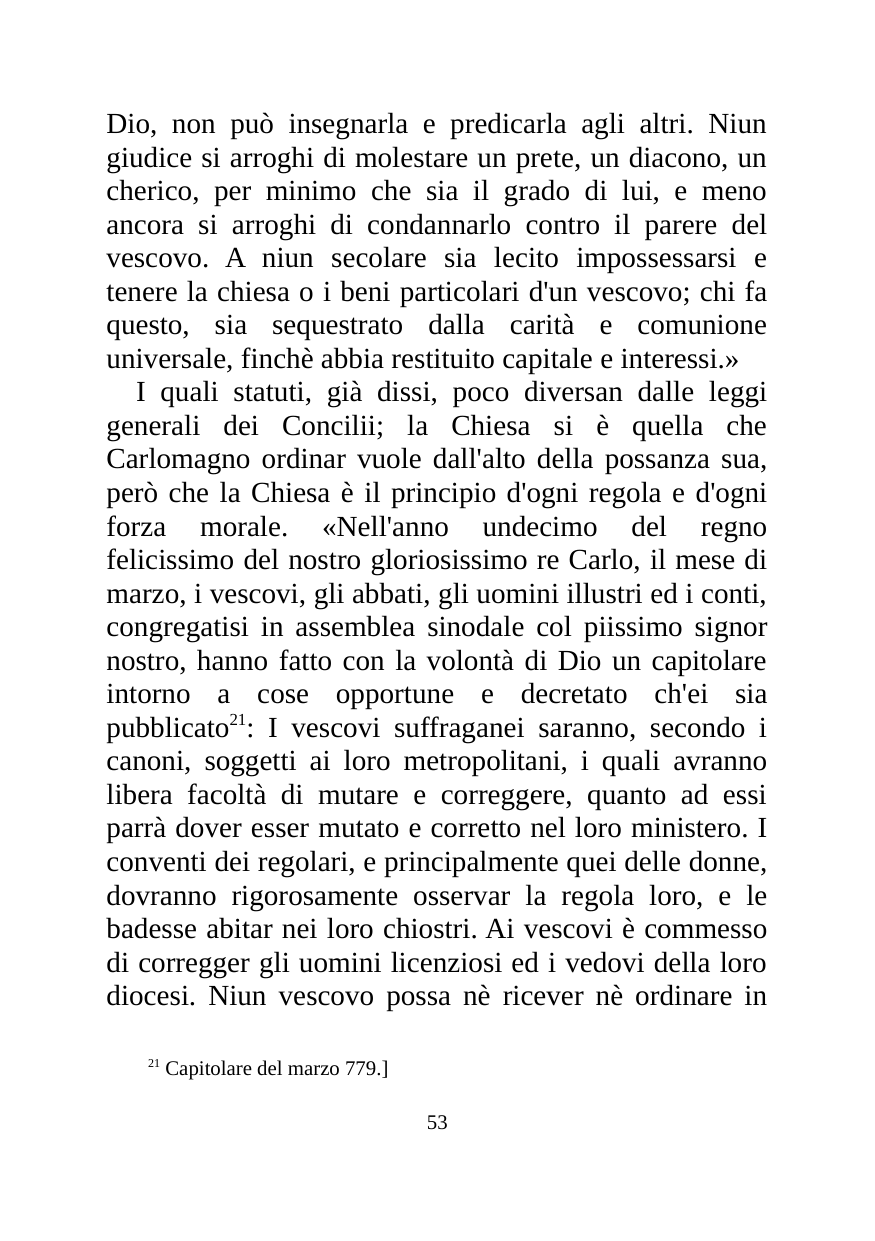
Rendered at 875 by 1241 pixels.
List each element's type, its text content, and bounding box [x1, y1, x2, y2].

text I quali statuti, già dissi, poco diversan dalle leggi generali dei Concilii; la Chiesa si è quella che Carlomagno ordinar vuole dall'alto della possanza sua, però che la Chiesa è il principio d'ogni regola e d'ogni forza morale. «Nell'anno undecimo del regno felicissimo del nostro gloriosissimo re Carlo, il mese di marzo, i vescovi, gli abbati, gli uomini illustri ed i conti, congregatisi in assemblea sinodale col piissimo signor nostro, hanno fatto con la volontà di Dio un capitolare intorno a cose opportune e decretato ch'ei sia pubblicato: I vescovi suffraganei saranno, secondo i canoni, soggetti ai loro metropolitani, i quali avranno libera facoltà di mutare e correggere, quanto ad essi parrà dover esser mutato e corretto nel loro ministero. I conventi dei regolari, e principalmente quei delle donne, dovranno rigorosamente osservar la regola loro, e le badesse abitar nei loro chiostri. Ai vescovi è commesso di corregger gli uomini licenziosi ed i vedovi della loro diocesi. Niun vescovo possa nè ricever nè ordinare in [106, 374, 768, 1012]
text Dio, non può insegnarla e predicarla agli altri. Niun giudice si arroghi di molestare un prete, un diacono, un cherico, per minimo che sia il grado di lui, e meno ancora si arroghi di condannarlo contro il parere del vescovo. A niun secolare sia lecito impossessarsi e tenere la chiesa o i beni particolari d'un vescovo; chi fa questo, sia sequestrato dalla carità e comunione universale, finchè abbia restituito capitale e interessi.» [106, 106, 768, 374]
text Capitolare del marzo 779.] [106, 1056, 768, 1080]
